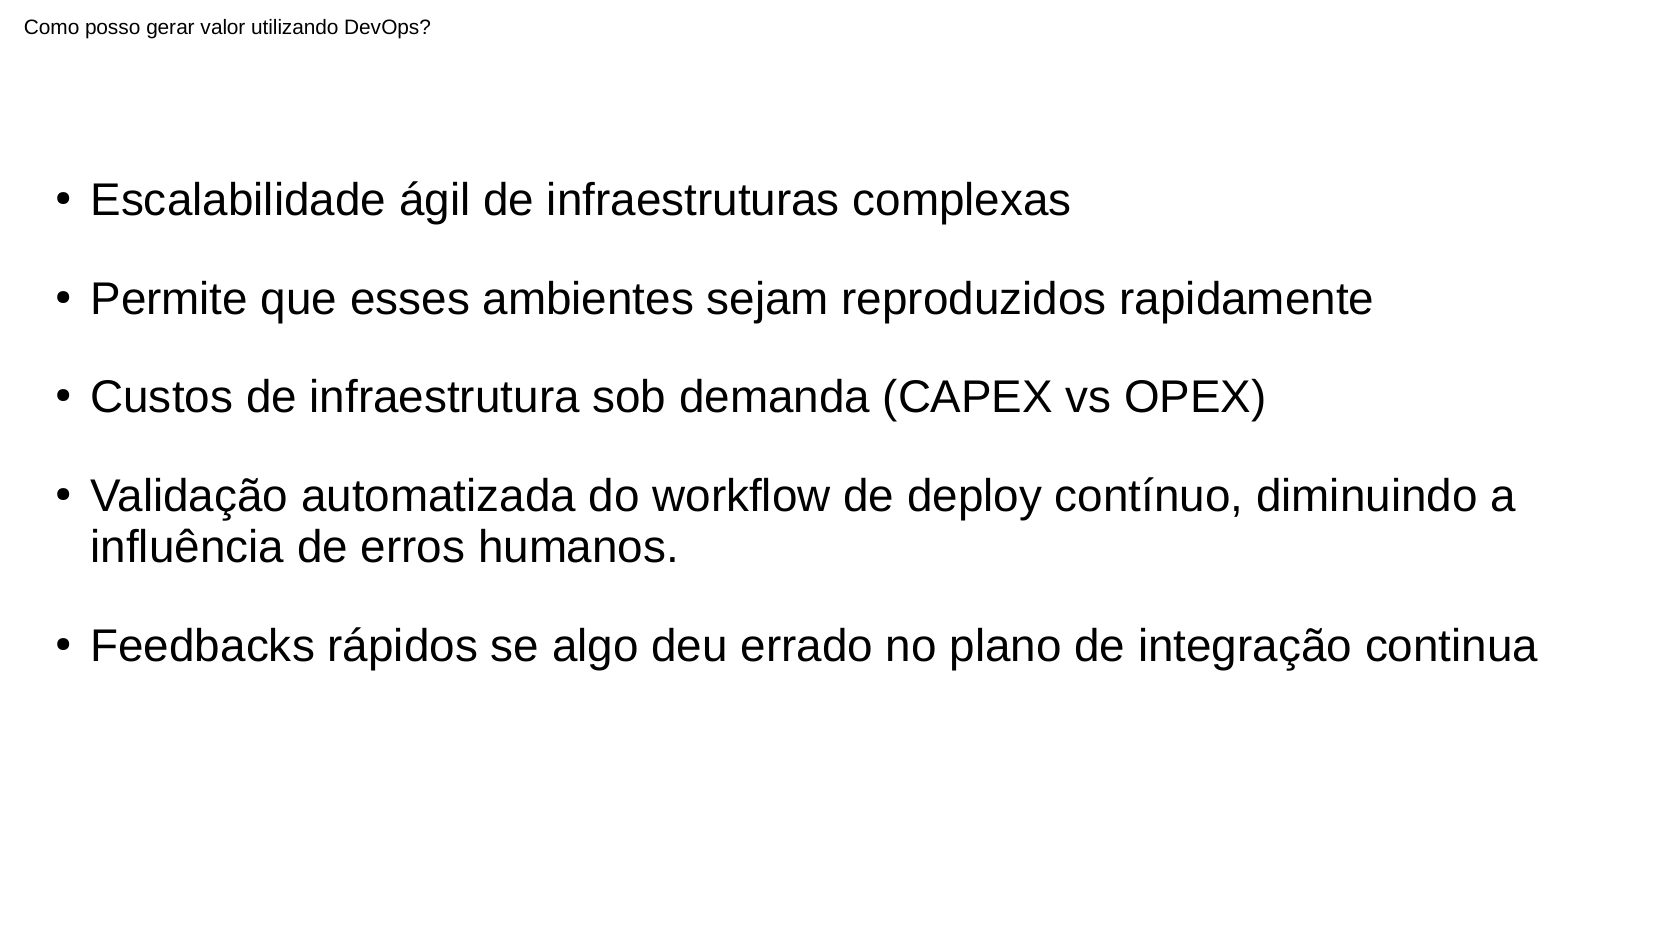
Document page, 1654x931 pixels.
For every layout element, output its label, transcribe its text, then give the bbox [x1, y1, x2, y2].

text_box Escalabilidade ágil de infraestruturas complexas Permite que esses ambientes sejam reproduzidos rapidamente Custos de infraestrutura sob demanda (CAPEX vs OPEX) Validação automatizada do workflow de deploy contínuo, diminuindo a influência de erros humanos. Feedbacks rápidos se algo deu errado no plano de integração continua [40, 166, 1600, 679]
title Como posso gerar valor utilizando DevOps? [11, 11, 449, 43]
